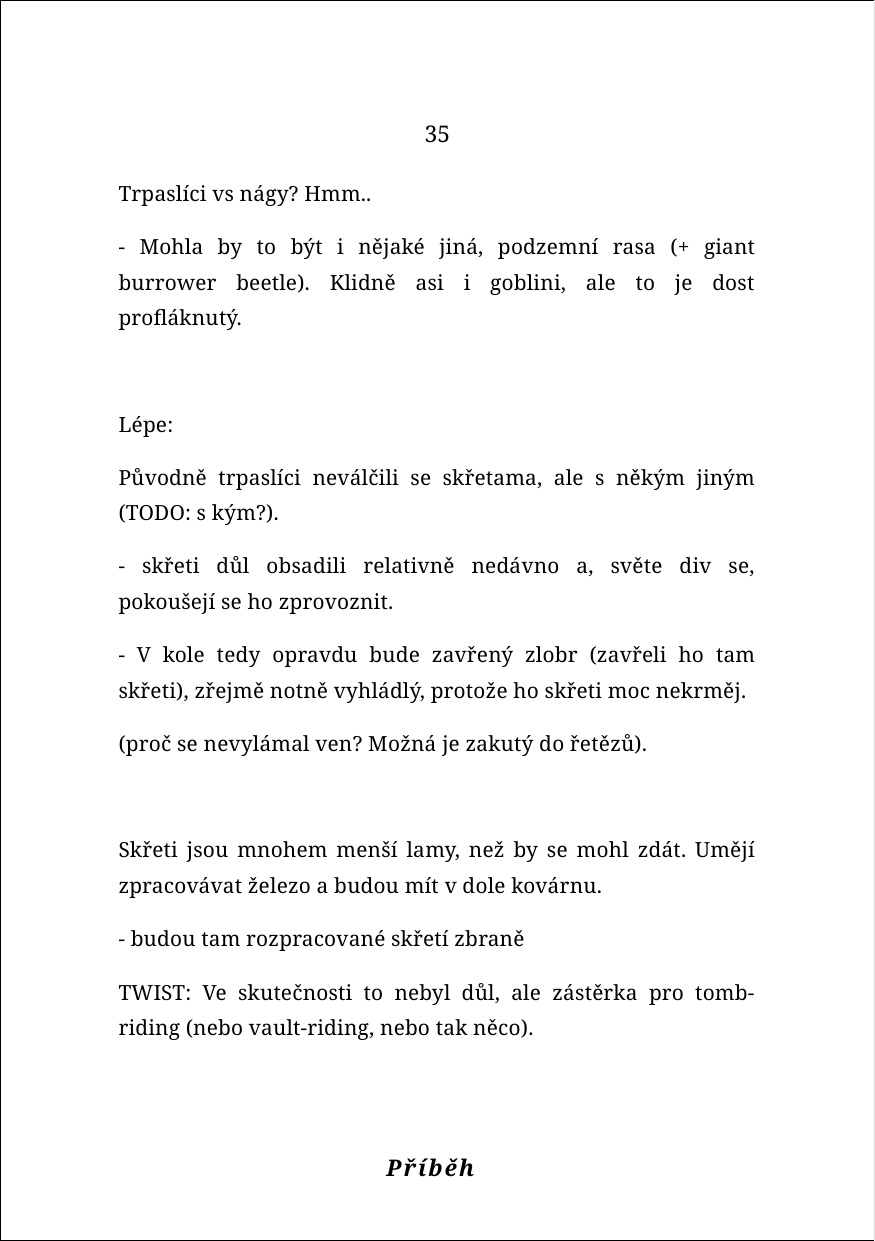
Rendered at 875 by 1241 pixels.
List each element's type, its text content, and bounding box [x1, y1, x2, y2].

text - skřeti důl obsadili relativně nedávno a, světe div se, pokoušejí se ho zprovoznit. [118, 552, 756, 616]
text (proč se nevylámal ven? Možná je zakutý do řetězů). [118, 729, 756, 758]
text Lépe: [118, 410, 756, 438]
text - Mohla by to být i nějaké jiná, podzemní rasa (+ giant burrower beetle). Klidně asi i goblini, ale to je dost profláknutý. [118, 232, 756, 332]
text - budou tam rozpracované skřetí zbraně [118, 924, 756, 953]
text Trpaslíci vs nágy? Hmm.. [118, 179, 756, 207]
text - V kole tedy opravdu bude zavřený zlobr (zavřeli ho tam skřeti), zřejmě notně vyhládlý, protože ho skřeti moc nekrměj. [118, 640, 756, 704]
text TWIST: Ve skutečnosti to nebyl důl, ale zástěrka pro tomb-riding (nebo vault-riding, nebo tak něco). [118, 978, 756, 1042]
text Původně trpaslíci neválčili se skřetama, ale s někým jiným (TODO: s kým?). [118, 463, 756, 527]
text Skřeti jsou mnohem menší lamy, než by se mohl zdát. Umějí zpracovávat železo a budou mít v dole kovárnu. [118, 836, 756, 899]
